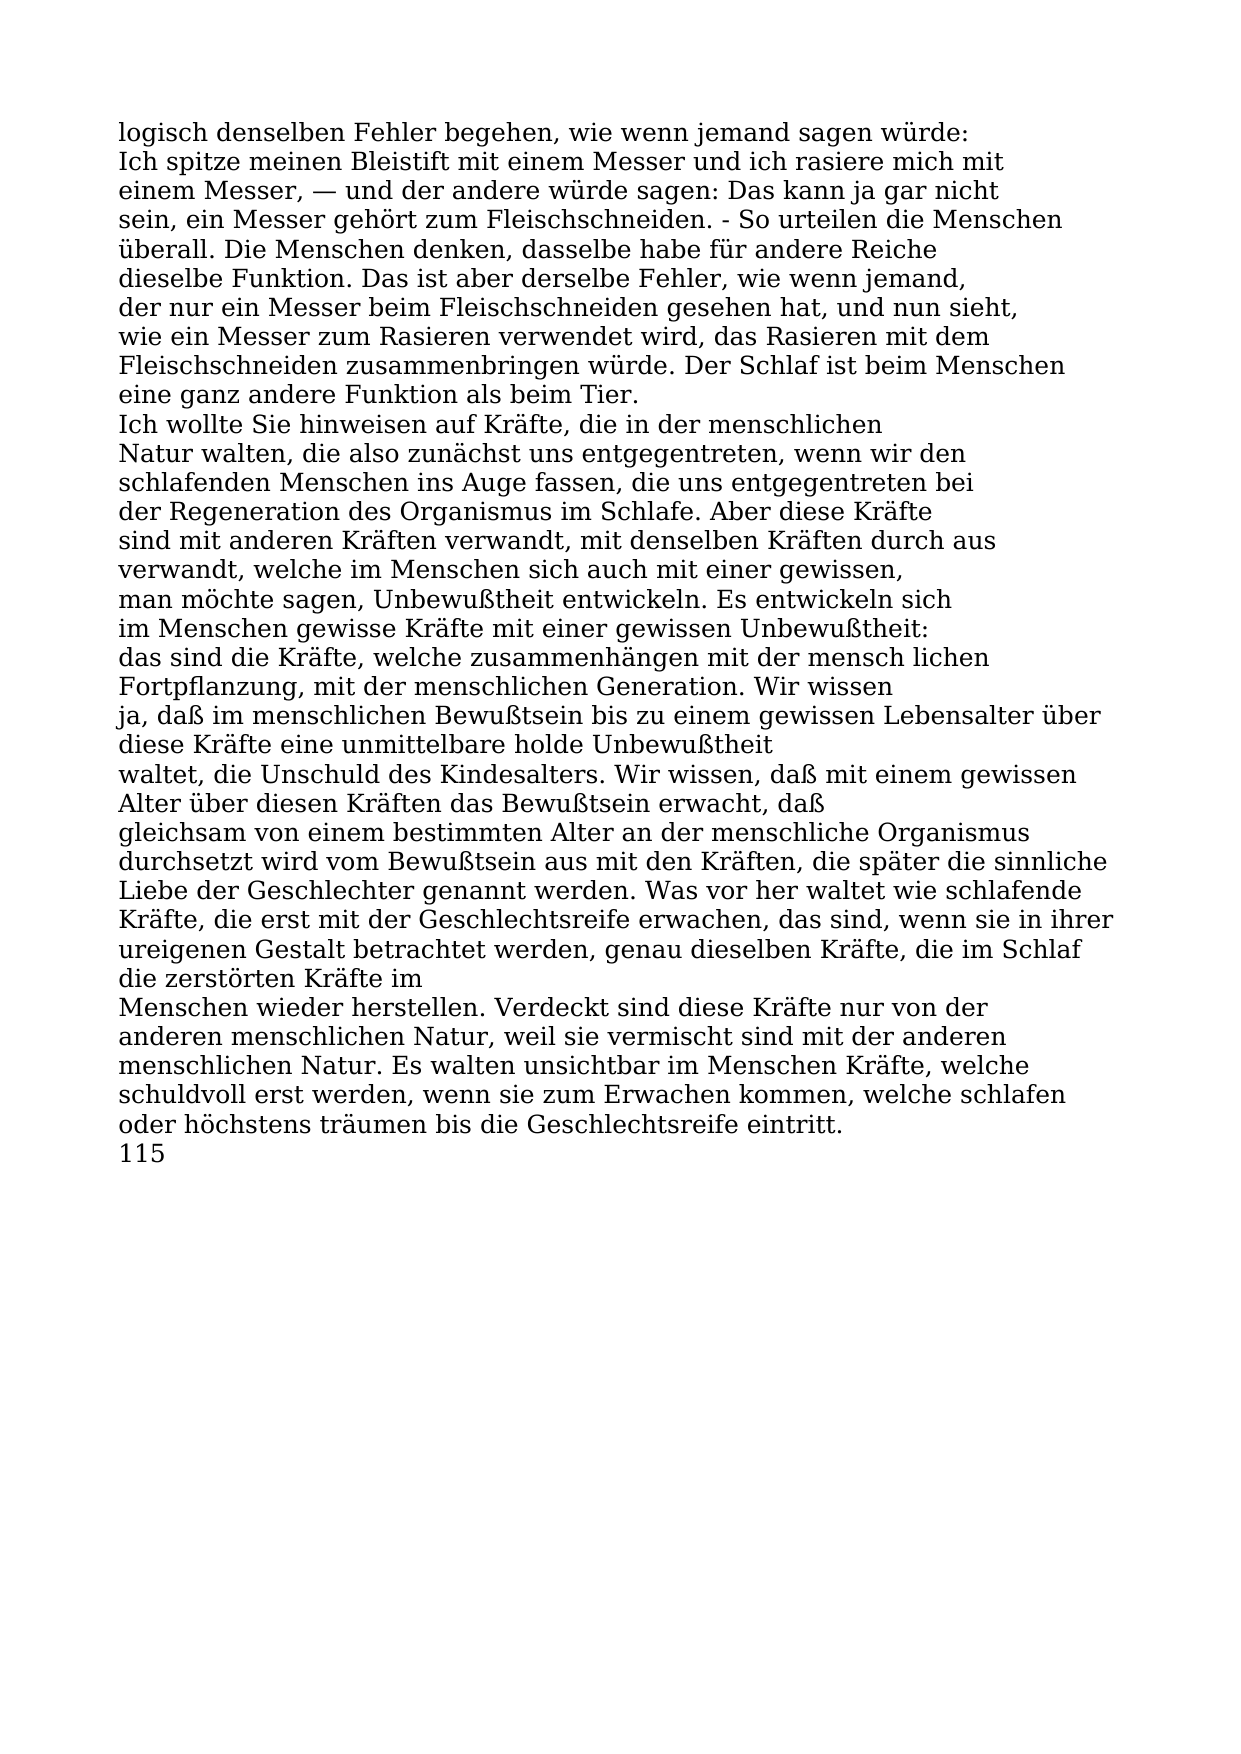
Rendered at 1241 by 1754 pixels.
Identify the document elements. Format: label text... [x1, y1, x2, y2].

text gleichsam von einem bestimmten Alter an der menschliche Organismus durchsetzt wird vom Bewußtsein aus mit den Kräften, die später die sinnliche Liebe der Geschlechter genannt werden. Was vor her waltet wie schlafende Kräfte, die erst mit der Geschlechtsreife erwachen, das sind, wenn sie in ihrer ureigenen Gestalt betrachtet werden, genau dieselben Kräfte, die im Schlaf die zerstörten Kräfte im [118, 818, 1122, 993]
text der nur ein Messer beim Fleischschneiden gesehen hat, und nun sieht, [118, 293, 1122, 322]
text ja, daß im menschlichen Bewußtsein bis zu einem gewissen Lebensalter über diese Kräfte eine unmittelbare holde Unbewußtheit [118, 701, 1122, 760]
text logisch denselben Fehler begehen, wie wenn jemand sagen würde: [118, 118, 1122, 147]
text Natur walten, die also zunächst uns entgegentreten, wenn wir den [118, 439, 1122, 468]
text einem Messer, — und der andere würde sagen: Das kann ja gar nicht [118, 176, 1122, 206]
text sind mit anderen Kräften verwandt, mit denselben Kräften durch aus verwandt, welche im Menschen sich auch mit einer gewissen, [118, 526, 1122, 585]
text Fleischschneiden zusammenbringen würde. Der Schlaf ist beim Menschen eine ganz andere Funktion als beim Tier. [118, 351, 1122, 410]
text im Menschen gewisse Kräfte mit einer gewissen Unbewußtheit: [118, 614, 1122, 643]
text man möchte sagen, Unbewußtheit entwickeln. Es entwickeln sich [118, 585, 1122, 614]
text 115 [118, 1139, 1122, 1168]
text wie ein Messer zum Rasieren verwendet wird, das Rasieren mit dem [118, 322, 1122, 351]
text Ich spitze meinen Bleistift mit einem Messer und ich rasiere mich mit [118, 147, 1122, 176]
text der Regeneration des Organismus im Schlafe. Aber diese Kräfte [118, 497, 1122, 526]
text dieselbe Funktion. Das ist aber derselbe Fehler, wie wenn jemand, [118, 264, 1122, 293]
text sein, ein Messer gehört zum Fleischschneiden. - So urteilen die Menschen überall. Die Menschen denken, dasselbe habe für andere Reiche [118, 206, 1122, 264]
text schlafenden Menschen ins Auge fassen, die uns entgegentreten bei [118, 468, 1122, 497]
text Ich wollte Sie hinweisen auf Kräfte, die in der menschlichen [118, 410, 1122, 439]
text waltet, die Unschuld des Kindesalters. Wir wissen, daß mit einem gewissen Alter über diesen Kräften das Bewußtsein erwacht, daß [118, 760, 1122, 818]
text menschlichen Natur. Es walten unsichtbar im Menschen Kräfte, welche schuldvoll erst werden, wenn sie zum Erwachen kommen, welche schlafen oder höchstens träumen bis die Geschlechtsreife eintritt. [118, 1051, 1122, 1139]
text anderen menschlichen Natur, weil sie vermischt sind mit der anderen [118, 1022, 1122, 1051]
text das sind die Kräfte, welche zusammenhängen mit der mensch lichen Fortpflanzung, mit der menschlichen Generation. Wir wissen [118, 643, 1122, 701]
text Menschen wieder herstellen. Verdeckt sind diese Kräfte nur von der [118, 993, 1122, 1022]
